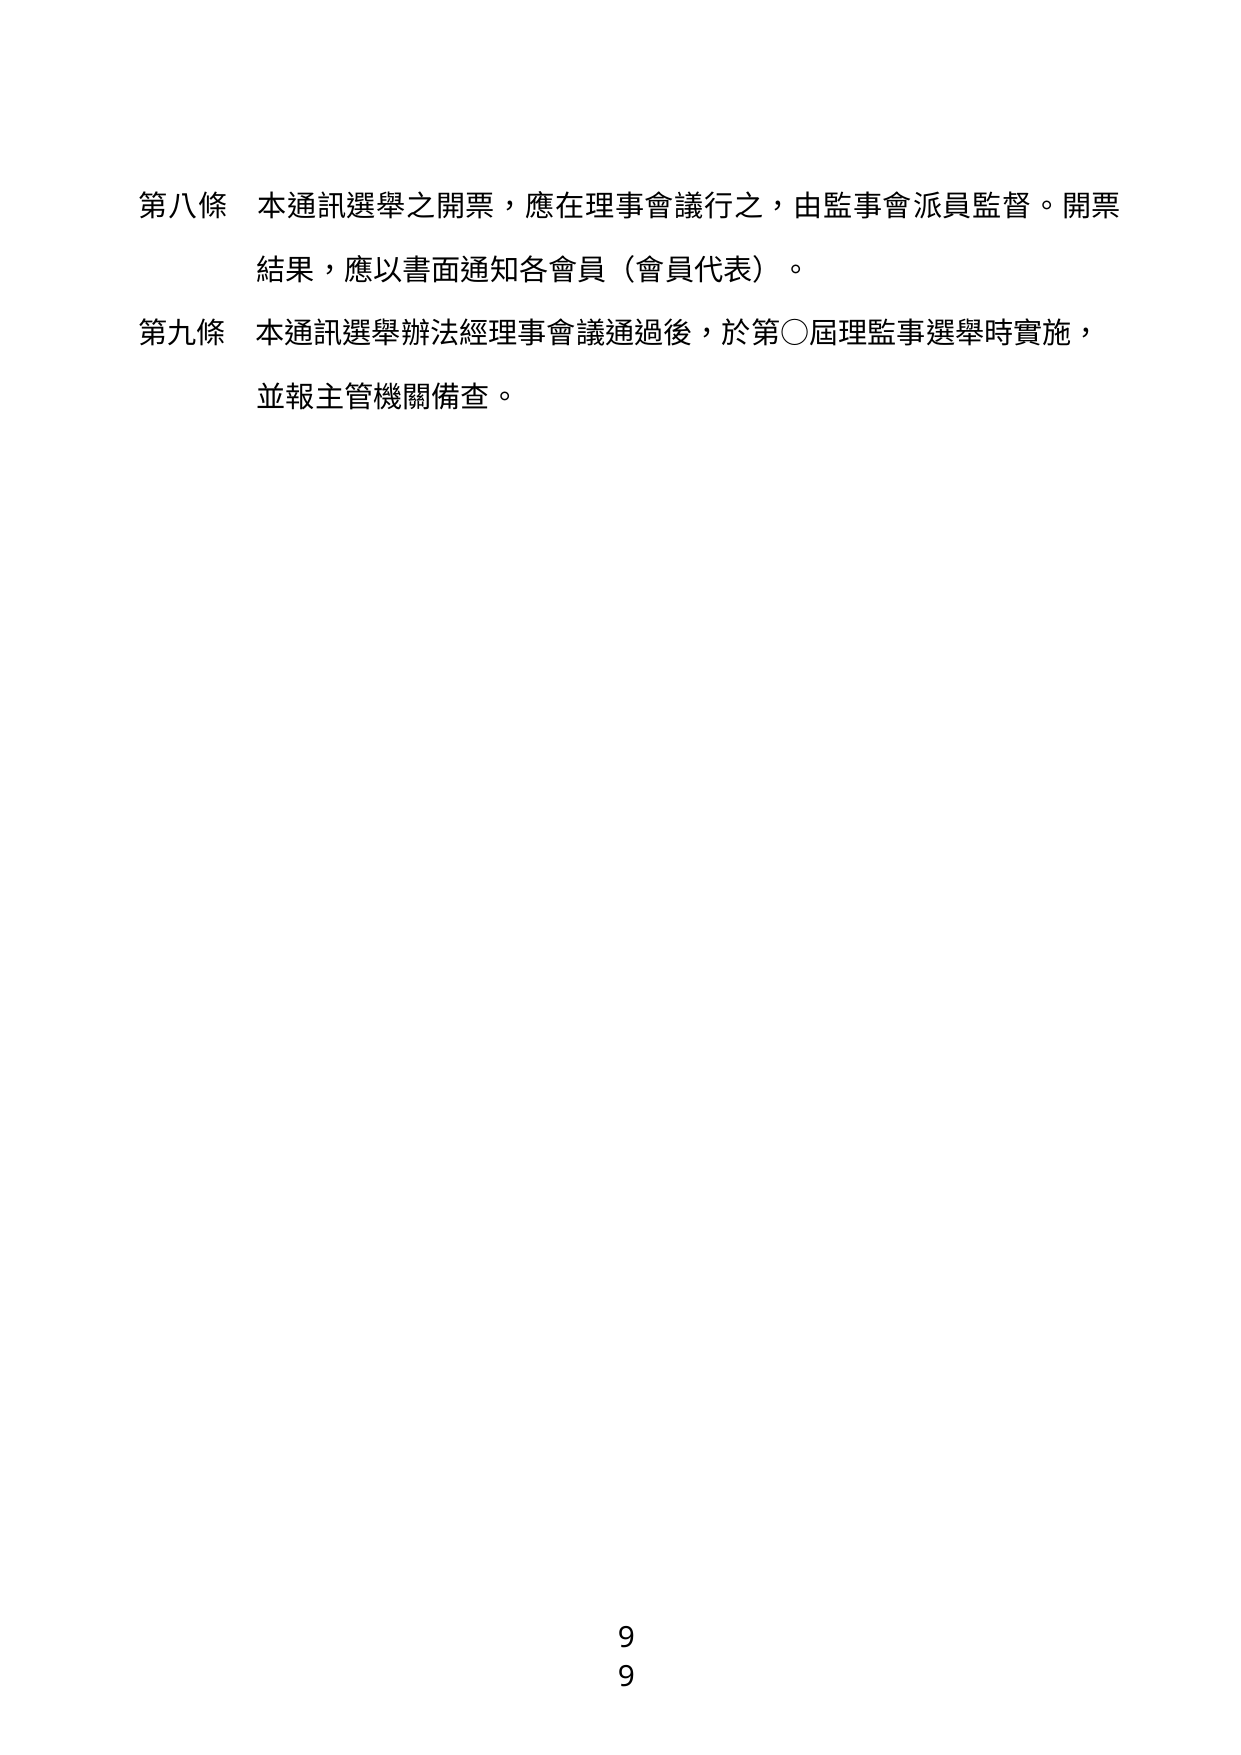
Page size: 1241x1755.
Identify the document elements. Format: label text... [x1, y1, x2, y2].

text 第九條 本通訊選舉辦法經理事會議通過後，於第○屆理監事選舉時實施，並報主管機關備查。 [138, 310, 1124, 415]
text 第八條 本通訊選舉之開票，應在理事會議行之，由監事會派員監督。開票結果，應以書面通知各會員（會員代表）。 [138, 183, 1124, 288]
